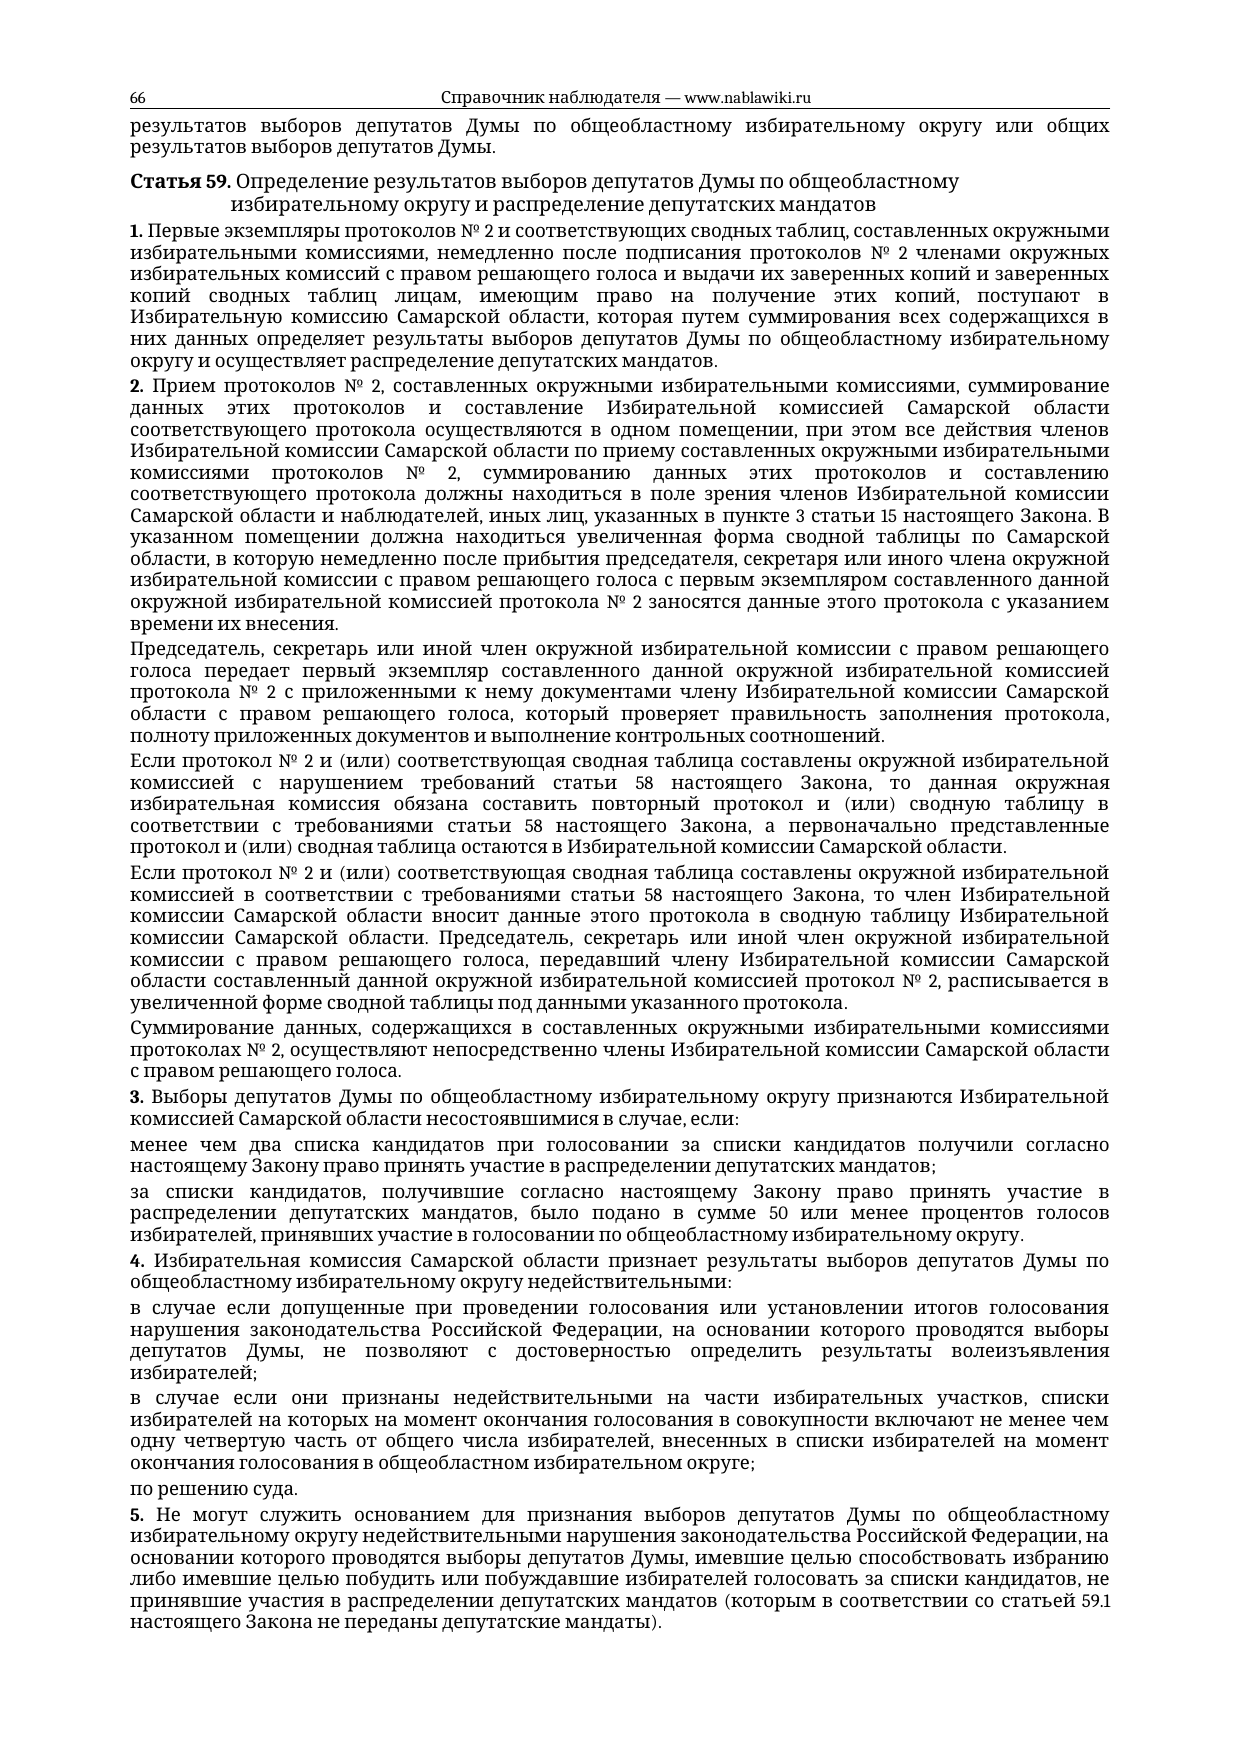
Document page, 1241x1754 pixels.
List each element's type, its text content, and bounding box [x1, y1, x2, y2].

text результатов выборов депутатов Думы по общеобластному избирательному округу или общих результатов выборов депутатов Думы. [130, 116, 1110, 159]
text Если протокол № 2 и (или) соответствующая сводная таблица составлены окружной избирательной комиссией с нарушением требований статьи 58 настоящего Закона, то данная окружная избирательная комиссия обязана составить повторный протокол и (или) сводную таблицу в соответствии с требованиями статьи 58 настоящего Закона, а первоначально представленные протокол и (или) сводная таблица остаются в Избирательной комиссии Самарской области. [130, 751, 1110, 859]
text менее чем два списка кандидатов при голосовании за списки кандидатов получили согласно настоящему Закону право принять участие в распределении депутатских мандатов; [130, 1134, 1110, 1177]
text по решению суда. [130, 1478, 1110, 1500]
text 4. Избирательная комиссия Самарской области признает результаты выборов депутатов Думы по общеобластному избирательному округу недействительными: [130, 1250, 1110, 1293]
text в случае если допущенные при проведении голосования или установлении итогов голосования нарушения законодательства Российской Федерации, на основании которого проводятся выборы депутатов Думы, не позволяют с достоверностью определить результаты волеизъявления избирателей; [130, 1297, 1110, 1384]
text Председатель, секретарь или иной член окружной избирательной комиссии с правом решающего голоса передает первый экземпляр составленного данной окружной избирательной комиссией протокола № 2 с приложенными к нему документами члену Избирательной комиссии Самарской области с правом решающего голоса, который проверяет правильность заполнения протокола, полноту приложенных документов и выполнение контрольных соотношений. [130, 639, 1110, 747]
text 5. Не могут служить основанием для признания выборов депутатов Думы по общеобластному избирательному округу недействительными нарушения законодательства Российской Федерации, на основании которого проводятся выборы депутатов Думы, имевшие целью способствовать избранию либо имевшие целью побудить или побуждавшие избирателей голосовать за списки кандидатов, не принявшие участия в распределении депутатских мандатов (которым в соответствии со статьей 59.1 настоящего Закона не переданы депутатские мандаты). [130, 1504, 1110, 1633]
subtitle Статья 59. Определение результатов выборов депутатов Думы по общеобластному избирательному округу и распределение депутатских мандатов [130, 171, 1110, 217]
text 2. Прием протоколов № 2, составленных окружными избирательными комиссиями, суммирование данных этих протоколов и составление Избирательной комиссией Самарской области соответствующего протокола осуществляются в одном помещении, при этом все действия членов Избирательной комиссии Самарской области по приему составленных окружными избирательными комиссиями протоколов № 2, суммированию данных этих протоколов и составлению соответствующего протокола должны находиться в поле зрения членов Избирательной комиссии Самарской области и наблюдателей, иных лиц, указанных в пункте 3 статьи 15 настоящего Закона. В указанном помещении должна находиться увеличенная форма сводной таблицы по Самарской области, в которую немедленно после прибытия председателя, секретаря или иного члена окружной избирательной комиссии с правом решающего голоса с первым экземпляром составленного данной окружной избирательной комиссией протокола № 2 заносятся данные этого протокола с указанием времени их внесения. [130, 376, 1110, 635]
text в случае если они признаны недействительными на части избирательных участков, списки избирателей на которых на момент окончания голосования в совокупности включают не менее чем одну четвертую часть от общего числа избирателей, внесенных в списки избирателей на момент окончания голосования в общеобластном избирательном округе; [130, 1388, 1110, 1474]
text Если протокол № 2 и (или) соответствующая сводная таблица составлены окружной избирательной комиссией в соответствии с требованиями статьи 58 настоящего Закона, то член Избирательной комиссии Самарской области вносит данные этого протокола в сводную таблицу Избирательной комиссии Самарской области. Председатель, секретарь или иной член окружной избирательной комиссии с правом решающего голоса, передавший члену Избирательной комиссии Самарской области составленный данной окружной избирательной комиссией протокол № 2, расписывается в увеличенной форме сводной таблицы под данными указанного протокола. [130, 863, 1110, 1014]
text 1. Первые экземпляры протоколов № 2 и соответствующих сводных таблиц, составленных окружными избирательными комиссиями, немедленно после подписания протоколов № 2 членами окружных избирательных комиссий с правом решающего голоса и выдачи их заверенных копий и заверенных копий сводных таблиц лицам, имеющим право на получение этих копий, поступают в Избирательную комиссию Самарской области, которая путем суммирования всех содержащихся в них данных определяет результаты выборов депутатов Думы по общеобластному избирательному округу и осуществляет распределение депутатских мандатов. [130, 221, 1110, 372]
text за списки кандидатов, получившие согласно настоящему Закону право принять участие в распределении депутатских мандатов, было подано в сумме 50 или менее процентов голосов избирателей, принявших участие в голосовании по общеобластному избирательному округу. [130, 1181, 1110, 1246]
text Суммирование данных, содержащихся в составленных окружными избирательными комиссиями протоколах № 2, осуществляют непосредственно члены Избирательной комиссии Самарской области с правом решающего голоса. [130, 1018, 1110, 1083]
text 3. Выборы депутатов Думы по общеобластному избирательному округу признаются Избирательной комиссией Самарской области несостоявшимися в случае, если: [130, 1087, 1110, 1130]
